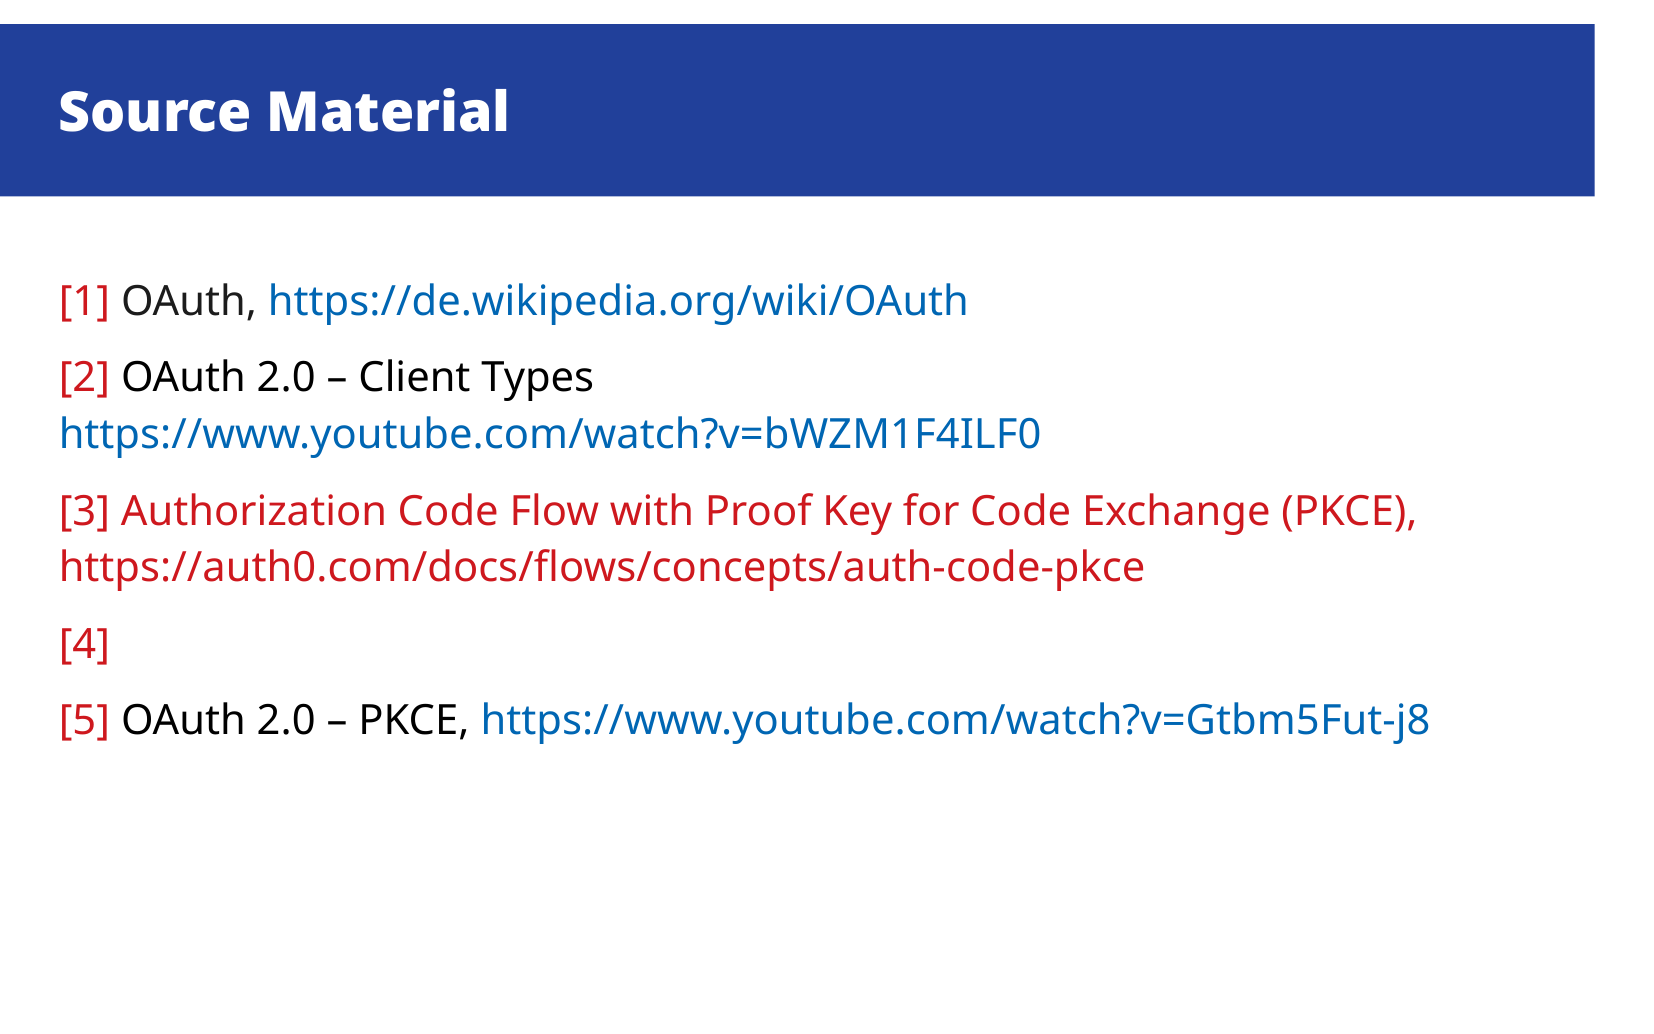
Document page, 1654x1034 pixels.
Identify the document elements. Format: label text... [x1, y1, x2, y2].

title Source Material [58, 48, 1595, 172]
list [1] OAuth, https://de.wikipedia.org/wiki/OAuth [2] OAuth 2.0 – Client Types https://www.youtube.com/watch?v=bWZM1F4ILF0 [3] Authorization Code Flow with Proof Key for Code Exchange (PKCE), https://auth0.com/docs/flows/concepts/auth-code-pkce [4] [5] OAuth 2.0 – PKCE, https://www.youtube.com/watch?v=Gtbm5Fut-j8 [58, 270, 1565, 911]
